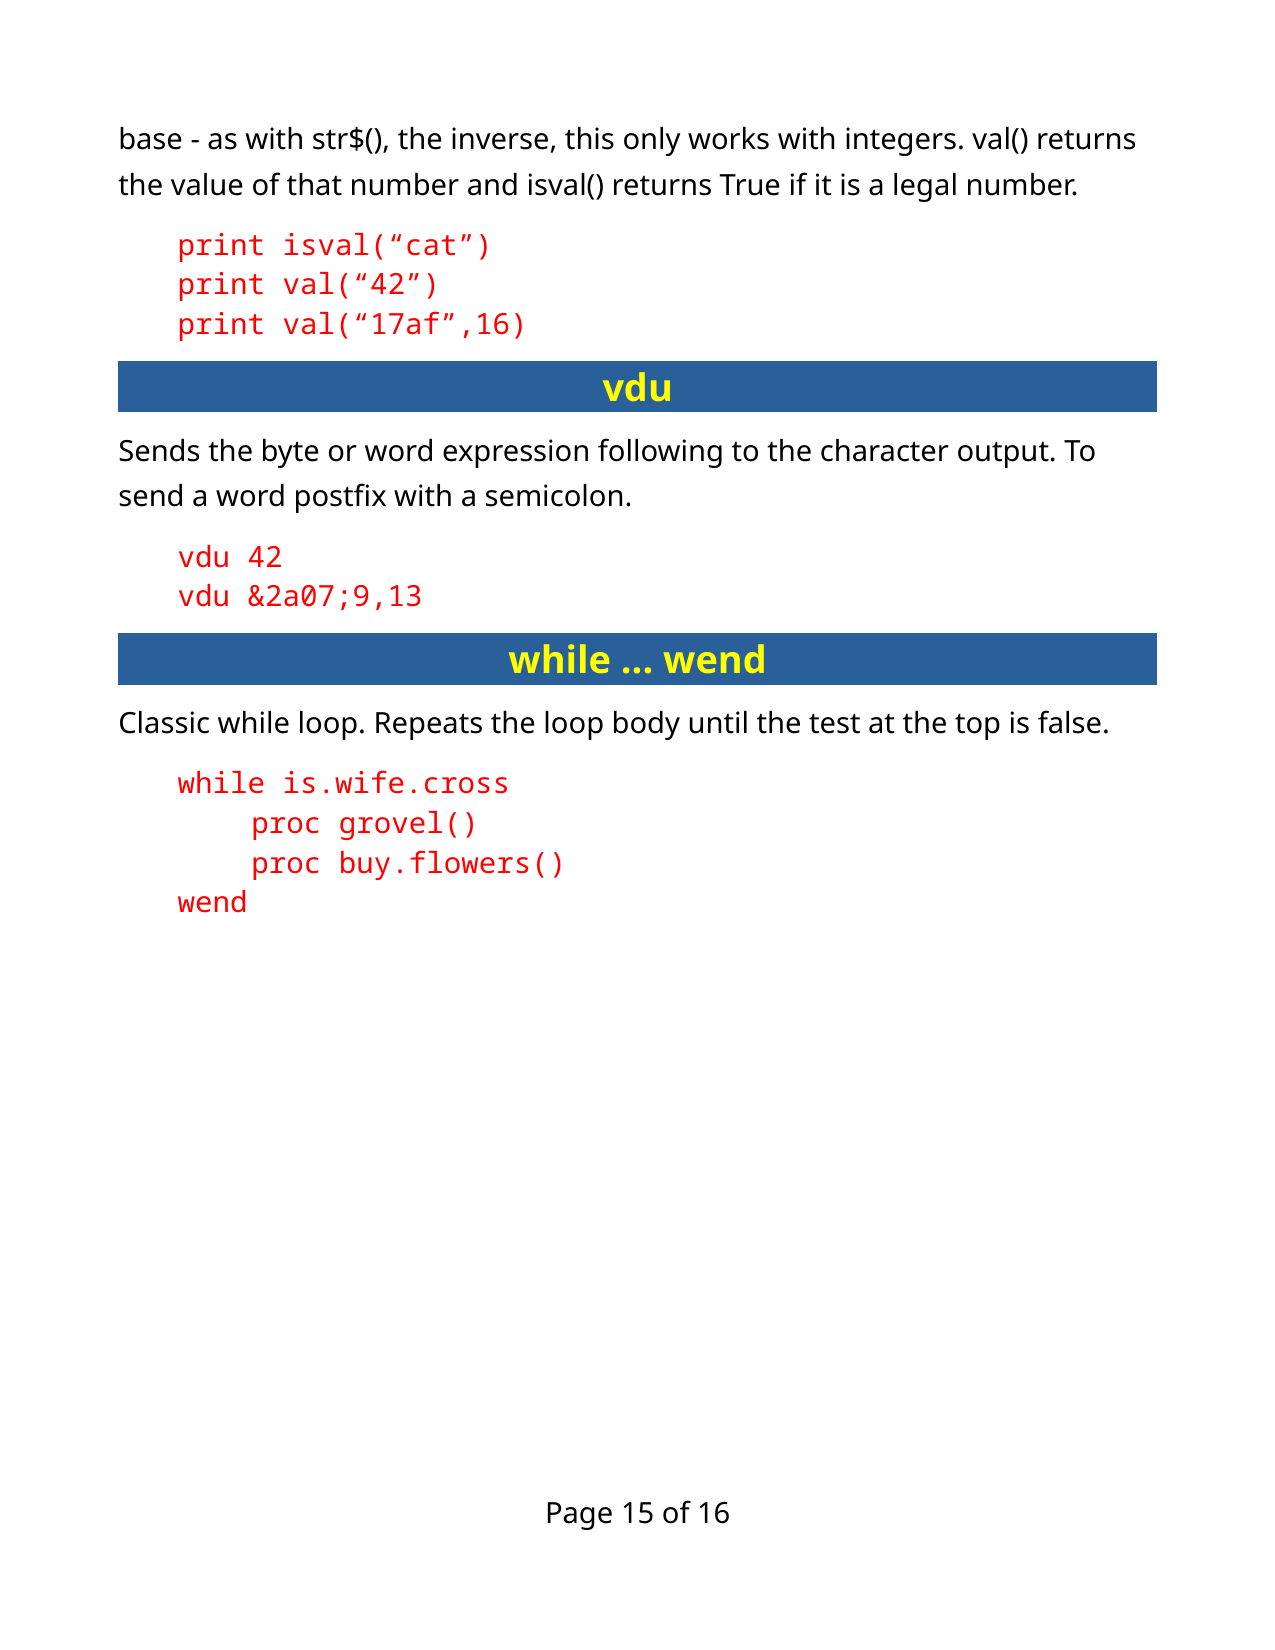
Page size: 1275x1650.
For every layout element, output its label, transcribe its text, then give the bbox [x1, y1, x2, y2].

text vdu &2A07;9,13 [177, 576, 1157, 615]
text proc grovel() [177, 802, 1157, 842]
text Vdu 42 [177, 536, 1157, 576]
text print val(“42”) [177, 264, 1157, 303]
text base - as with str$(), the inverse, this only works with integers. val() returns the value of that number and isval() returns True if it is a legal number. [118, 118, 1157, 203]
text Sends the byte or word expression following to the character output. To send a word postfix with a semicolon. [118, 430, 1157, 515]
text wend [177, 882, 1157, 921]
text Classic while loop. Repeats the loop body until the test at the top is false. [118, 702, 1157, 742]
text print isval(“Cat”) [177, 224, 1157, 264]
subtitle while ... wend [118, 633, 1157, 685]
text print val(“17AF”,16) [177, 303, 1157, 343]
text while is.wife.cross [177, 763, 1157, 802]
text proc buy.flowers() [177, 842, 1157, 882]
subtitle vdu [118, 361, 1157, 412]
